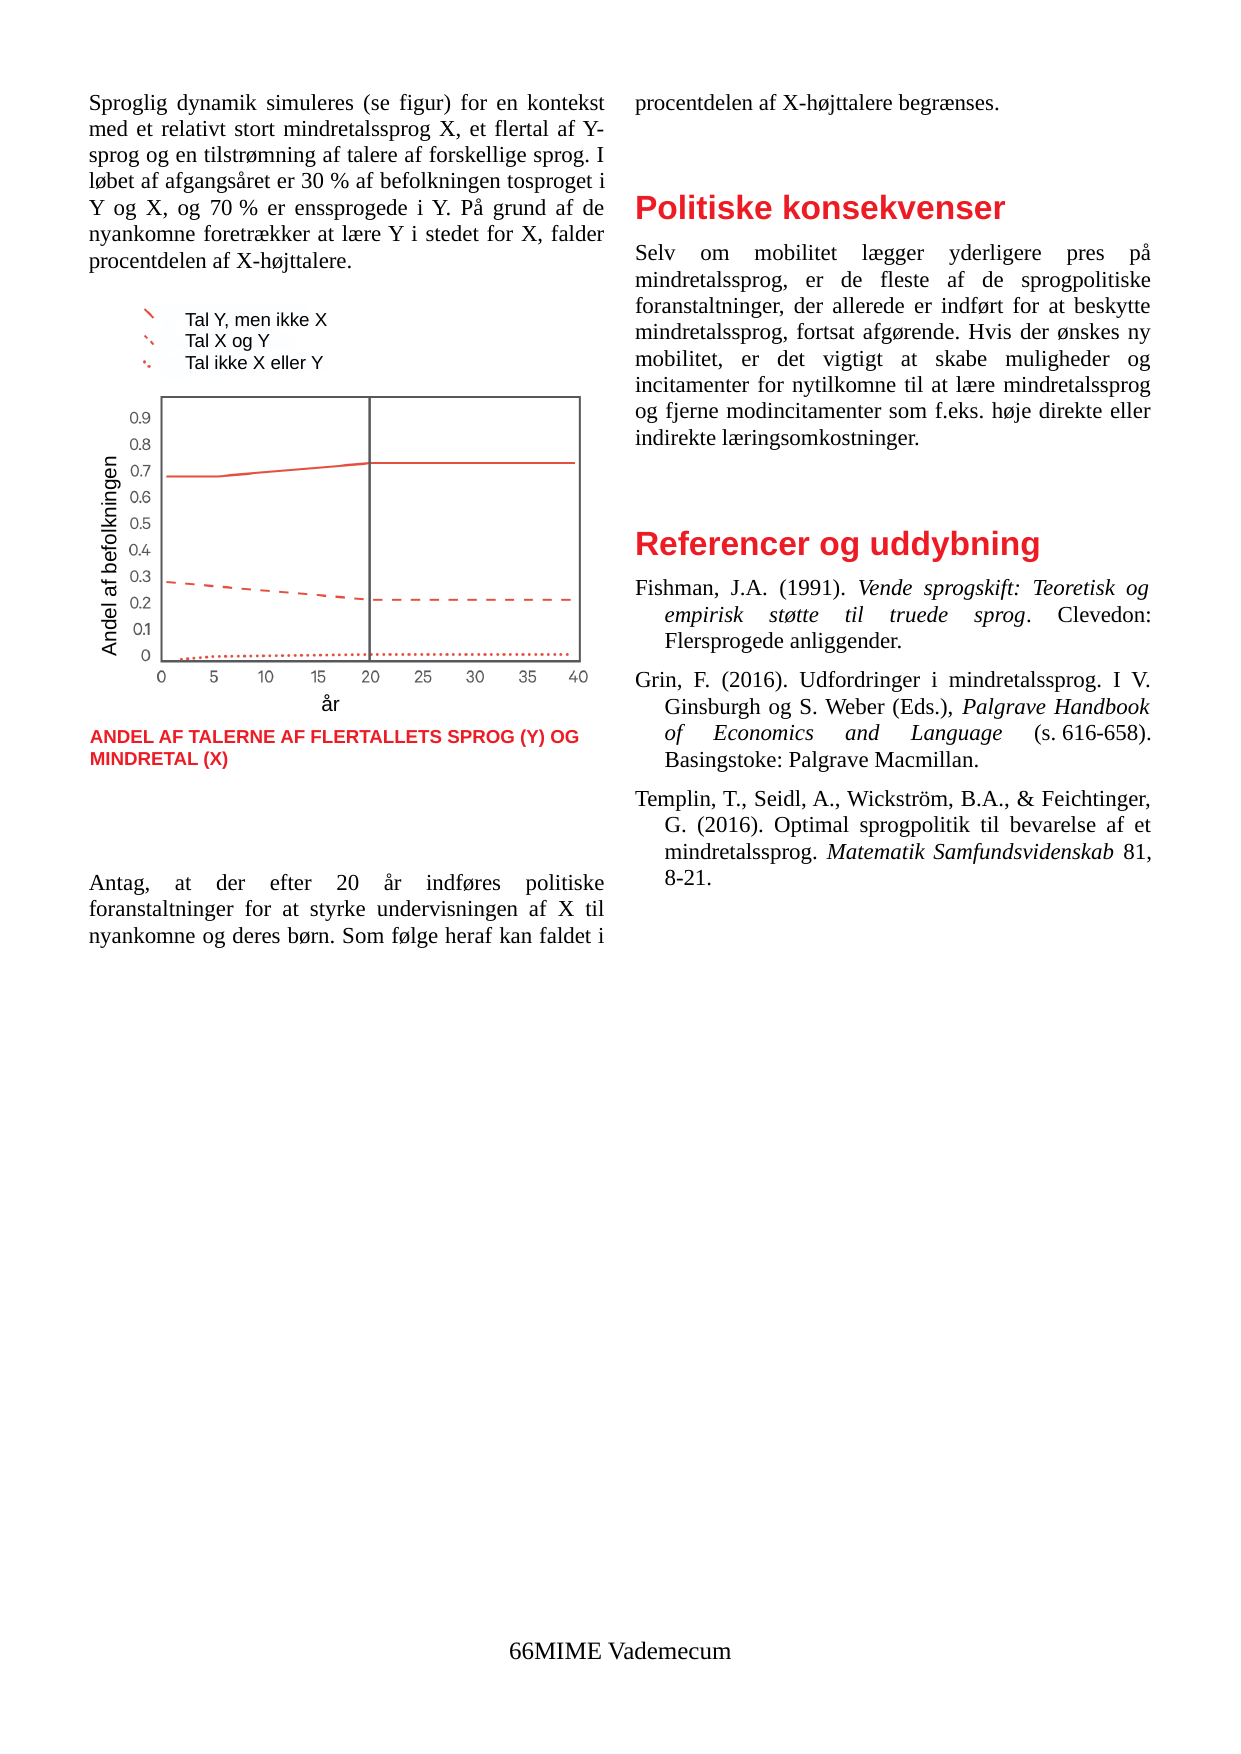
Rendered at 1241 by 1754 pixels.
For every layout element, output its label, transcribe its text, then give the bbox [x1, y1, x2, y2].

text Grin, F. (2016). Udfordringer i mindretalssprog. I V. Ginsburgh og S. Weber (Eds.), Palgrave Handbook of Economics and Language (s. 616-658). Basingstoke: Palgrave Macmillan. [635, 667, 1152, 772]
text ANDEL AF TALERNE AF FLERTALLETS SPROG (Y) OG MINDRETAL (X) [89, 690, 591, 769]
text Antag, at der efter 20 år indføres politiske foranstaltninger for at styrke undervisningen af X til nyankomne og deres børn. Som følge heraf kan faldet i [88, 869, 605, 948]
text Templin, T., Seidl, A., Wickström, B.A., & Feichtinger, G. (2016). Optimal sprogpolitik til bevarelse af et mindretalssprog. Matematik Samfundsvidenskab 81, 8-21. [635, 785, 1152, 890]
text procentdelen af X-højttalere begrænses. [635, 88, 1152, 115]
subtitle Referencer og uddybning [635, 523, 1152, 562]
text Selv om mobilitet lægger yderligere pres på mindretalssprog, er de fleste af de sprogpolitiske foranstaltninger, der allerede er indført for at beskytte mindretalssprog, fortsat afgørende. Hvis der ønskes ny mobilitet, er det vigtigt at skabe muligheder og incitamenter for nytilkomne til at lære mindretalssprog og fjerne modincitamenter som f.eks. høje direkte eller indirekte læringsomkostninger. [635, 239, 1152, 450]
text Sproglig dynamik simuleres (se figur) for en kontekst med et relativt stort mindretalssprog X, et flertal af Y-sprog og en tilstrømning af talere af forskellige sprog. I løbet af afgangsåret er 30 % af befolkningen tosproget i Y og X, og 70 % er enssprogede i Y. På grund af de nyankomne foretrækker at lære Y i stedet for X, falder procentdelen af X-højttalere. [88, 88, 605, 273]
subtitle Politiske konsekvenser [635, 188, 1152, 227]
picture [120, 305, 591, 690]
text Fishman, J.A. (1991). Vende sprogskift: Teoretisk og empirisk støtte til truede sprog. Clevedon: Flersprogede anliggender. [635, 574, 1152, 653]
